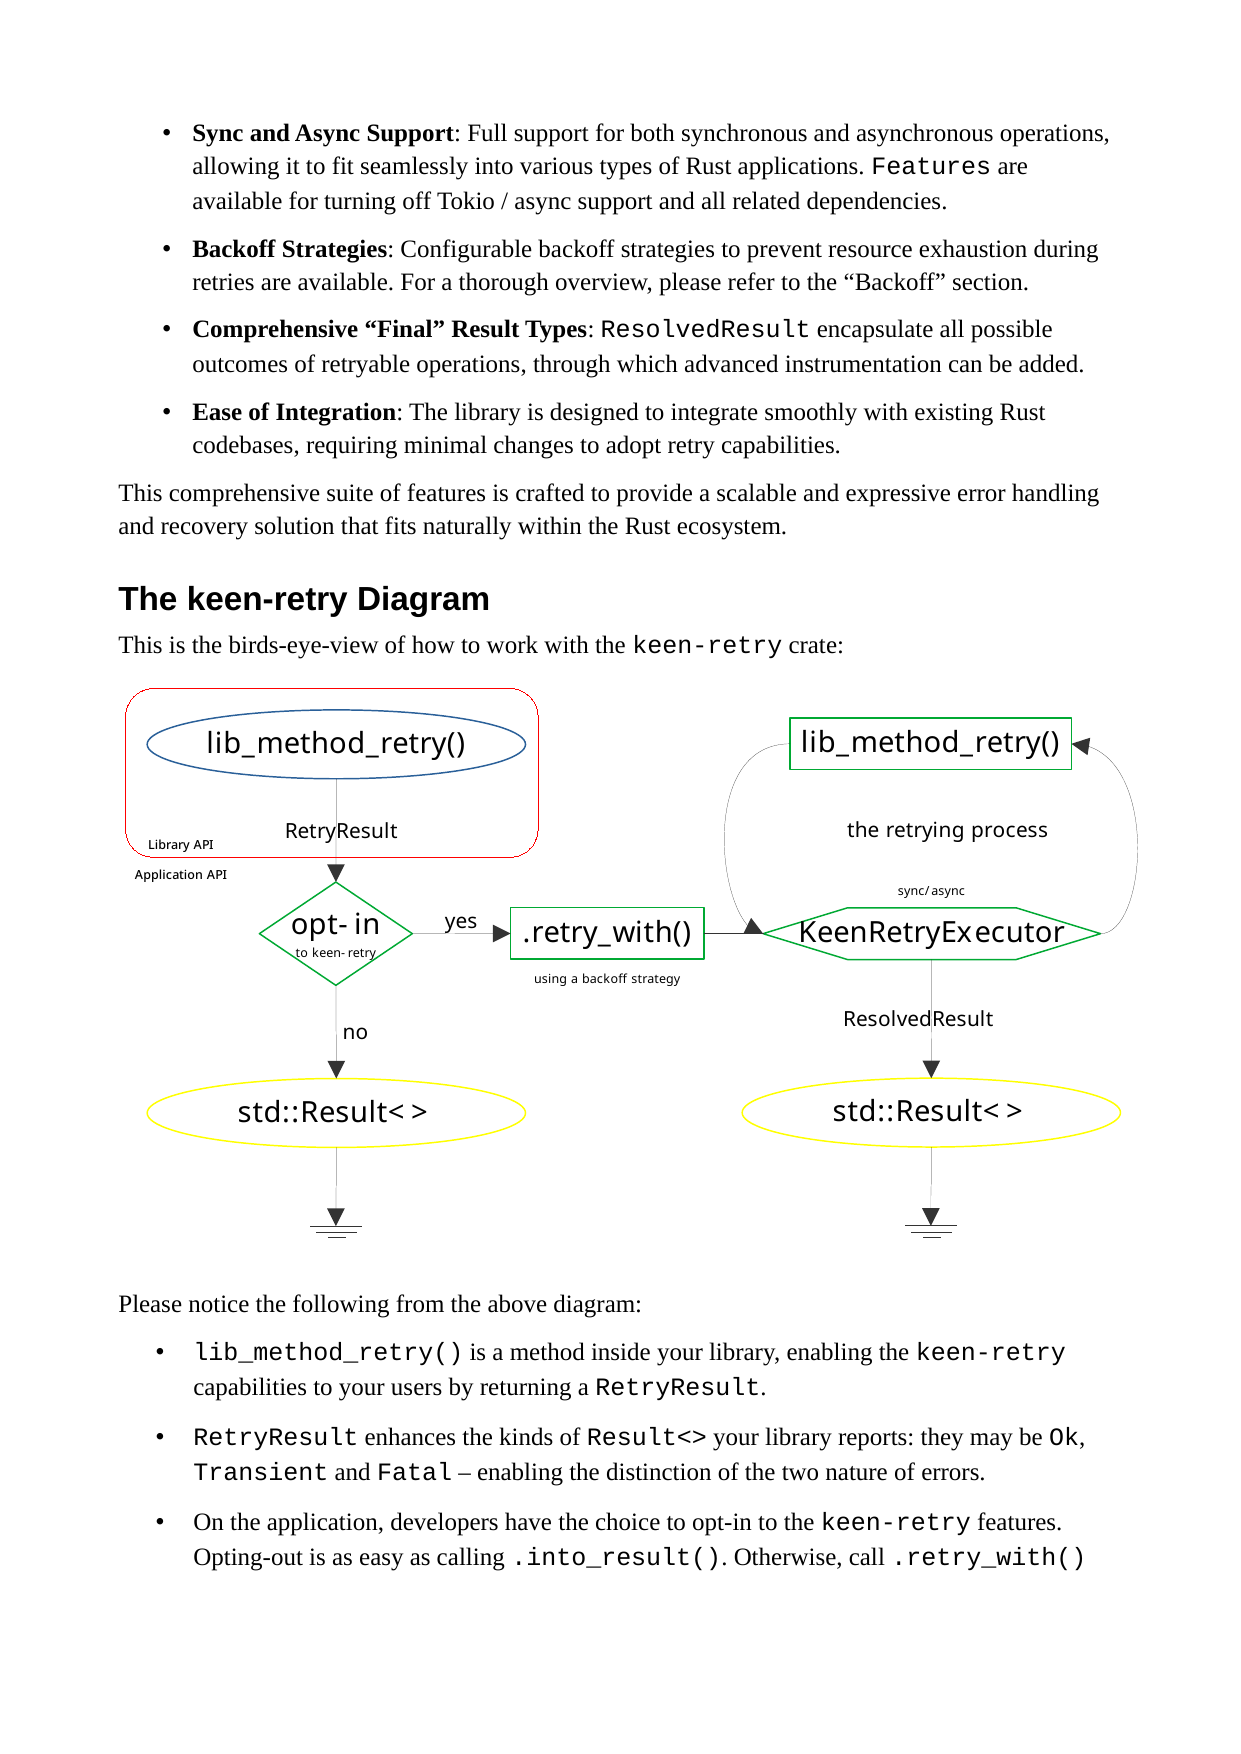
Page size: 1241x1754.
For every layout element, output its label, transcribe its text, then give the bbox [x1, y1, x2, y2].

subtitle The keen-retry Diagram [118, 579, 1122, 618]
list RetryResult enhances the kinds of Result<> your library reports: they may be Ok, Transient and Fatal – enabling the distinction of the two nature of errors. [156, 1422, 1122, 1488]
list Comprehensive “Final” Result Types: ResolvedResult encapsulate all possible outcomes of retryable operations, through which advanced instrumentation can be added. [162, 314, 1122, 378]
list Sync and Async Support: Full support for both synchronous and asynchronous operations, allowing it to fit seamlessly into various types of Rust applications. Features are available for turning off Tokio / async support and all related dependencies. [162, 118, 1122, 215]
text This comprehensive suite of features is crafted to provide a scalable and expressive error handling and recovery solution that fits naturally within the Rust ecosystem. [118, 478, 1122, 539]
list On the application, developers have the choice to opt-in to the keen-retry features. Opting-out is as easy as calling .into_result(). Otherwise, call .retry_with() [156, 1507, 1122, 1573]
list Backoff Strategies: Configurable backoff strategies to prevent resource exhaustion during retries are available. For a thorough overview, please refer to the “Backoff” section. [162, 234, 1122, 296]
text This is the birds-eye-view of how to work with the keen-retry crate: [118, 630, 1122, 661]
list lib_method_retry() is a method inside your library, enabling the keen-retry capabilities to your users by returning a RetryResult. [156, 1337, 1122, 1403]
text Please notice the following from the above diagram: [118, 1289, 1122, 1318]
list Ease of Integration: The library is designed to integrate smoothly with existing Rust codebases, requiring minimal changes to adopt retry capabilities. [162, 397, 1122, 459]
